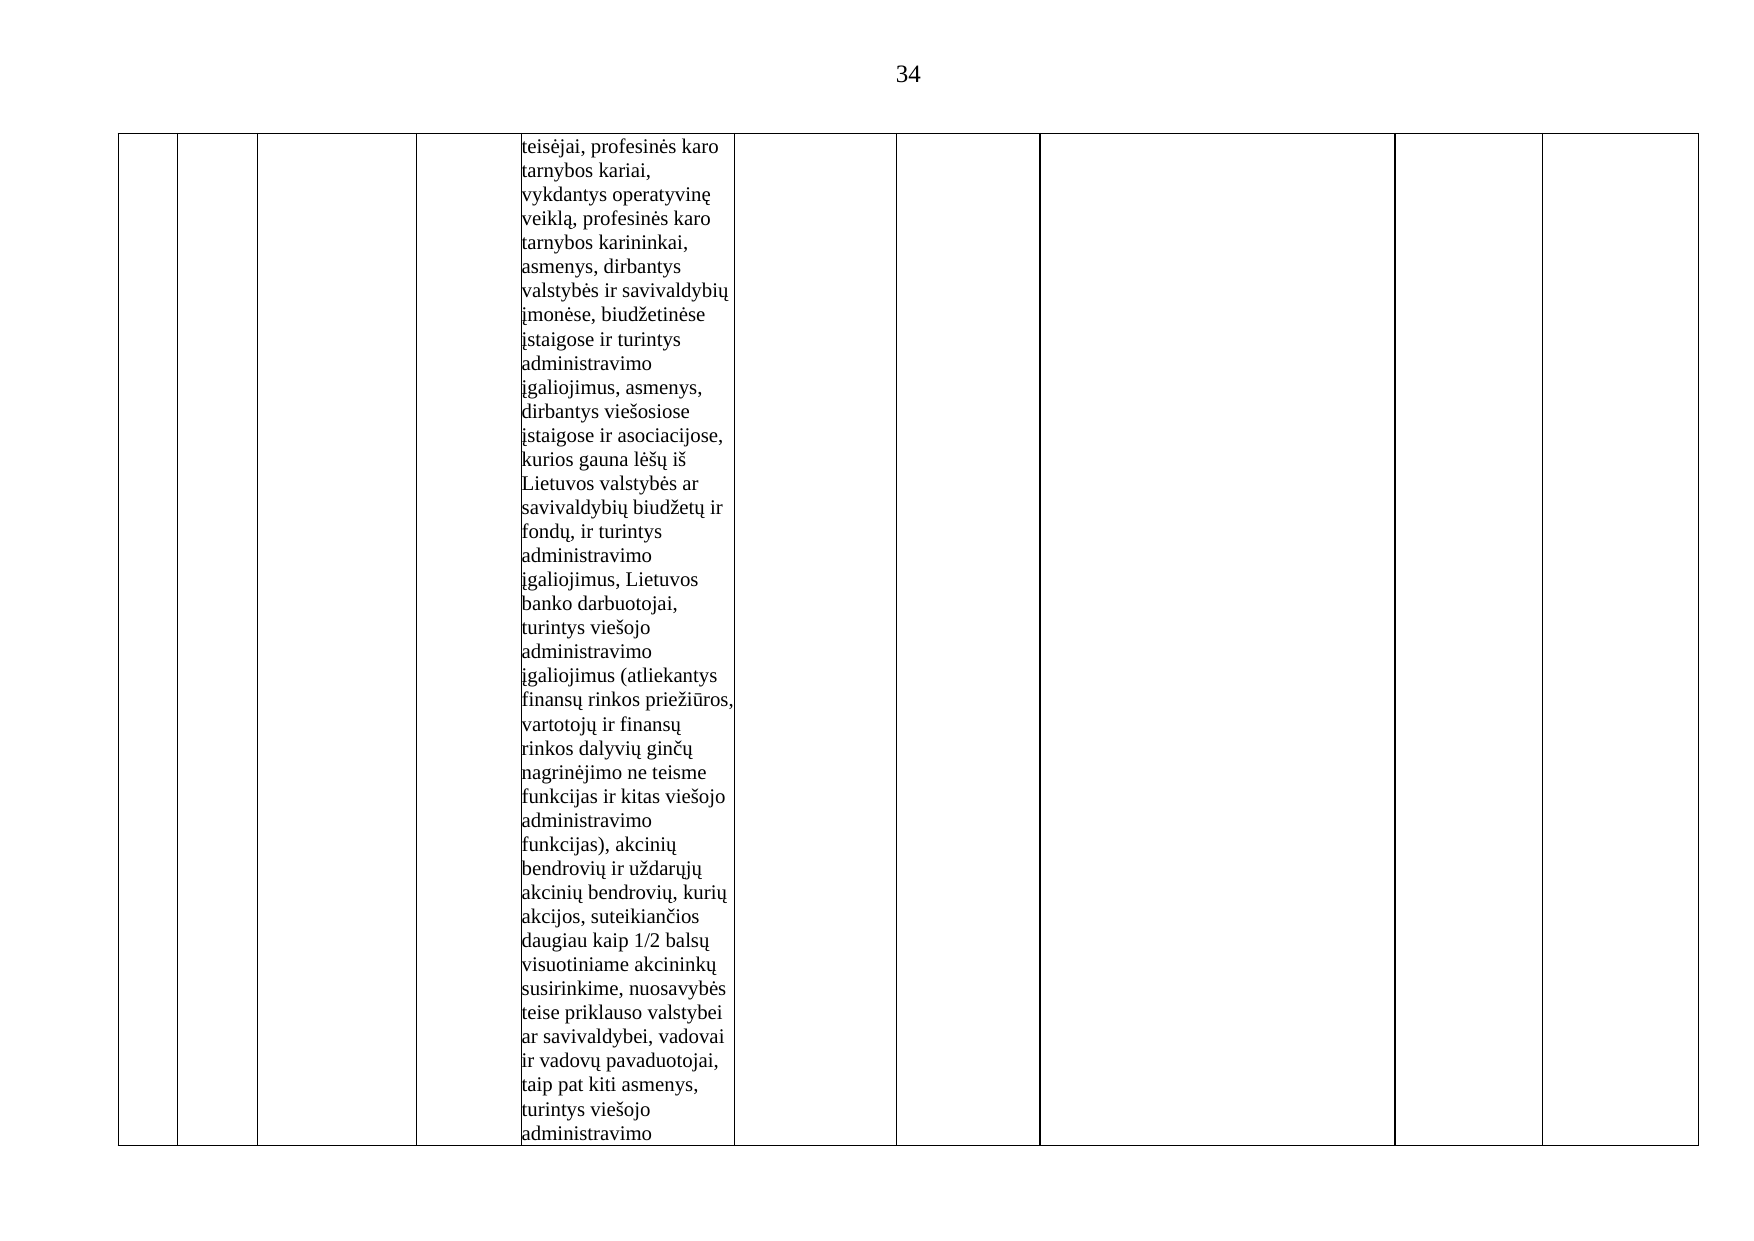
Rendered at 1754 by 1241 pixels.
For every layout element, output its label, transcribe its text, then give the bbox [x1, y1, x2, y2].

table_cell [1396, 134, 1542, 1144]
table_cell [735, 134, 896, 1144]
table_cell [1543, 134, 1698, 1144]
table_cell [178, 134, 257, 1144]
table_cell [1041, 134, 1394, 1144]
table_cell teisėjai, profesinės karo tarnybos kariai, vykdantys operatyvinę veiklą, profesinės karo tarnybos karininkai, asmenys, dirbantys valstybės ir savivaldybių įmonėse, biudžetinėse įstaigose ir turintys administravimo įgaliojimus, asmenys, dirbantys viešosiose įstaigose ir asociacijose, kurios gauna lėšų iš Lietuvos valstybės ar savivaldybių biudžetų ir fondų, ir turintys administravimo įgaliojimus, Lietuvos banko darbuotojai, turintys viešojo administravimo įgaliojimus (atliekantys finansų rinkos priežiūros, vartotojų ir finansų rinkos dalyvių ginčų nagrinėjimo ne teisme funkcijas ir kitas viešojo administravimo funkcijas), akcinių bendrovių ir uždarųjų akcinių bendrovių, kurių akcijos, suteikiančios daugiau kaip 1/2 balsų visuotiniame akcininkų susirinkime, nuosavybės teise priklauso valstybei ar savivaldybei, vadovai ir vadovų pavaduotojai, taip pat kiti asmenys, turintys viešojo administravimo [522, 134, 734, 1144]
table_cell [258, 134, 416, 1144]
table_cell [897, 134, 1039, 1144]
table_cell [417, 134, 521, 1144]
table_cell [119, 134, 177, 1144]
